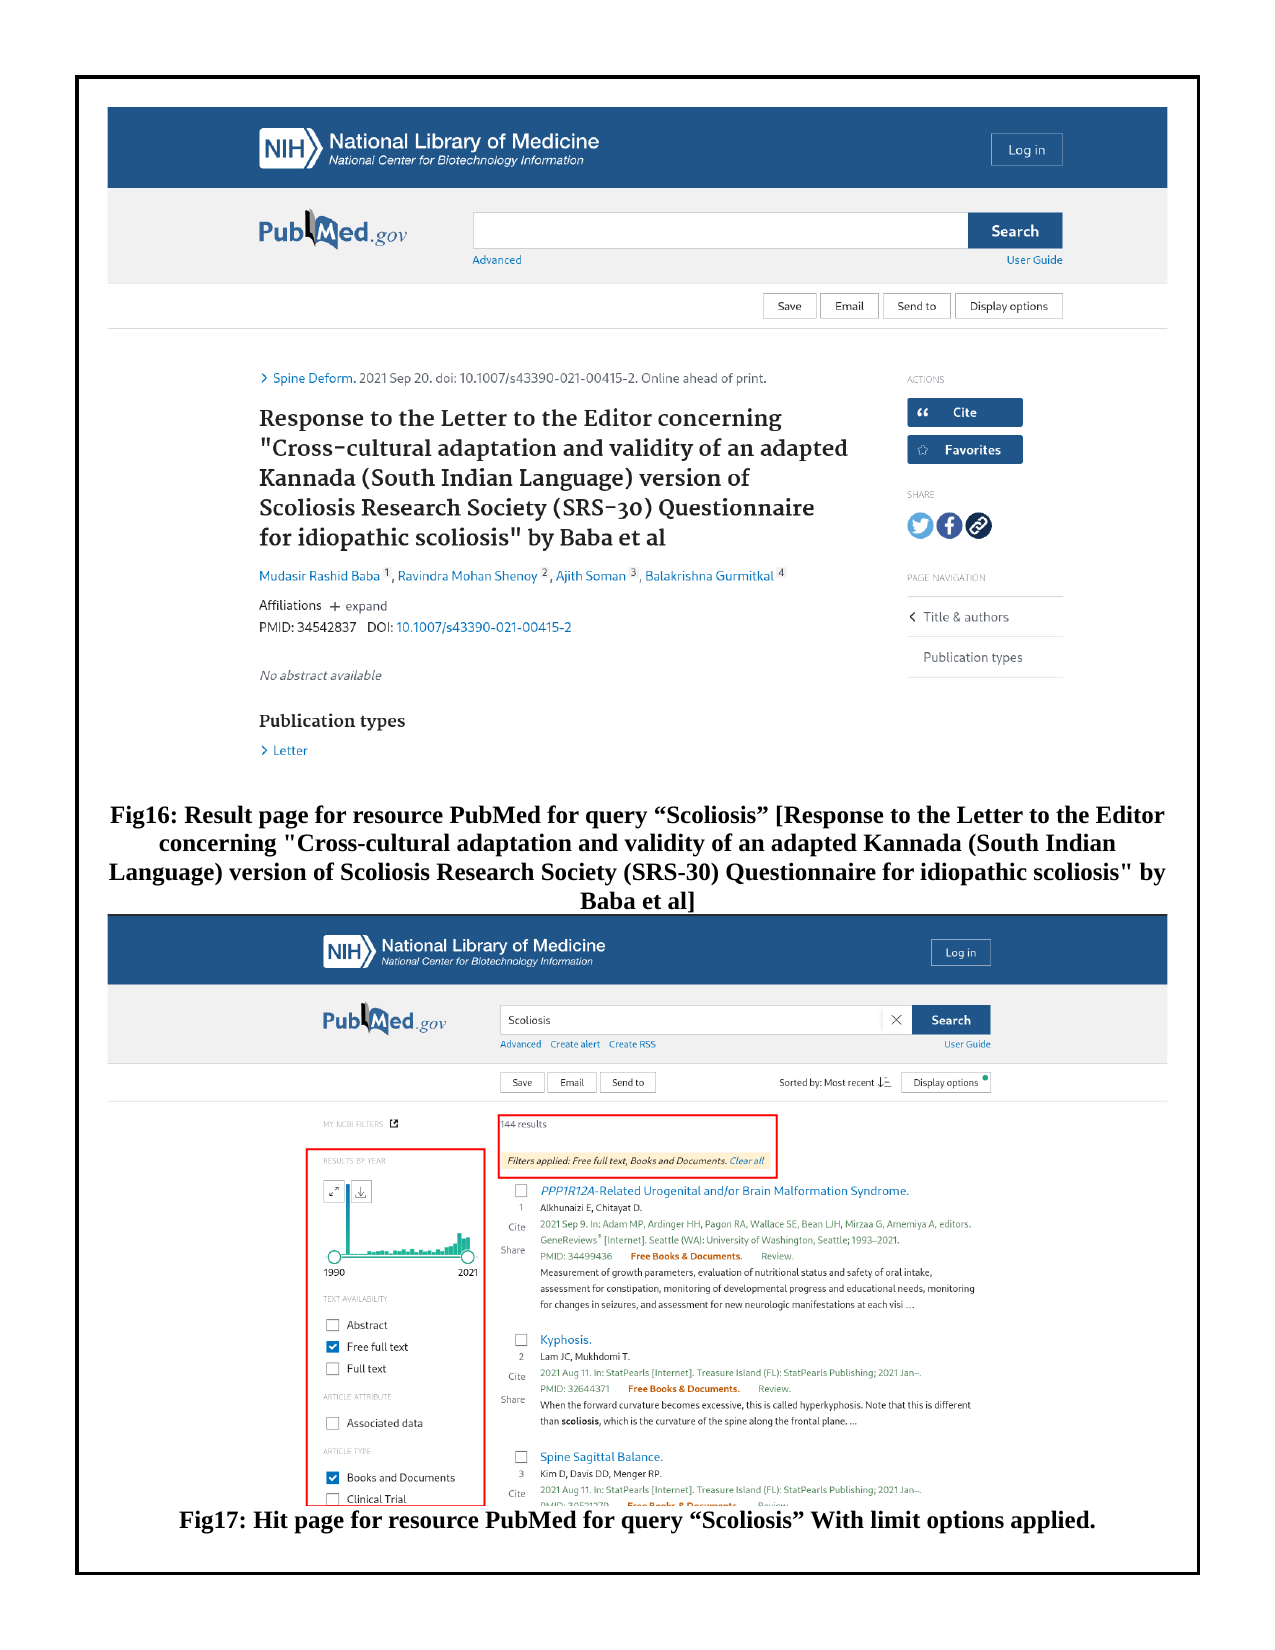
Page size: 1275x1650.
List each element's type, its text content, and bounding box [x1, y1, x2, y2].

text Fig16: Result page for resource PubMed for query “Scoliosis” [Response to the Letter to the Editor concerning "Cross-cultural adaptation and validity of an adapted Kannada (South Indian Language) version of Scoliosis Research Society (SRS-30) Questionnaire for idiopathic scoliosis" by Baba et al] [108, 800, 1167, 914]
picture [107, 107, 1168, 800]
text Fig17: Hit page for resource PubMed for query “Scoliosis” With limit options applied. [108, 1506, 1167, 1534]
picture [107, 914, 1168, 1506]
